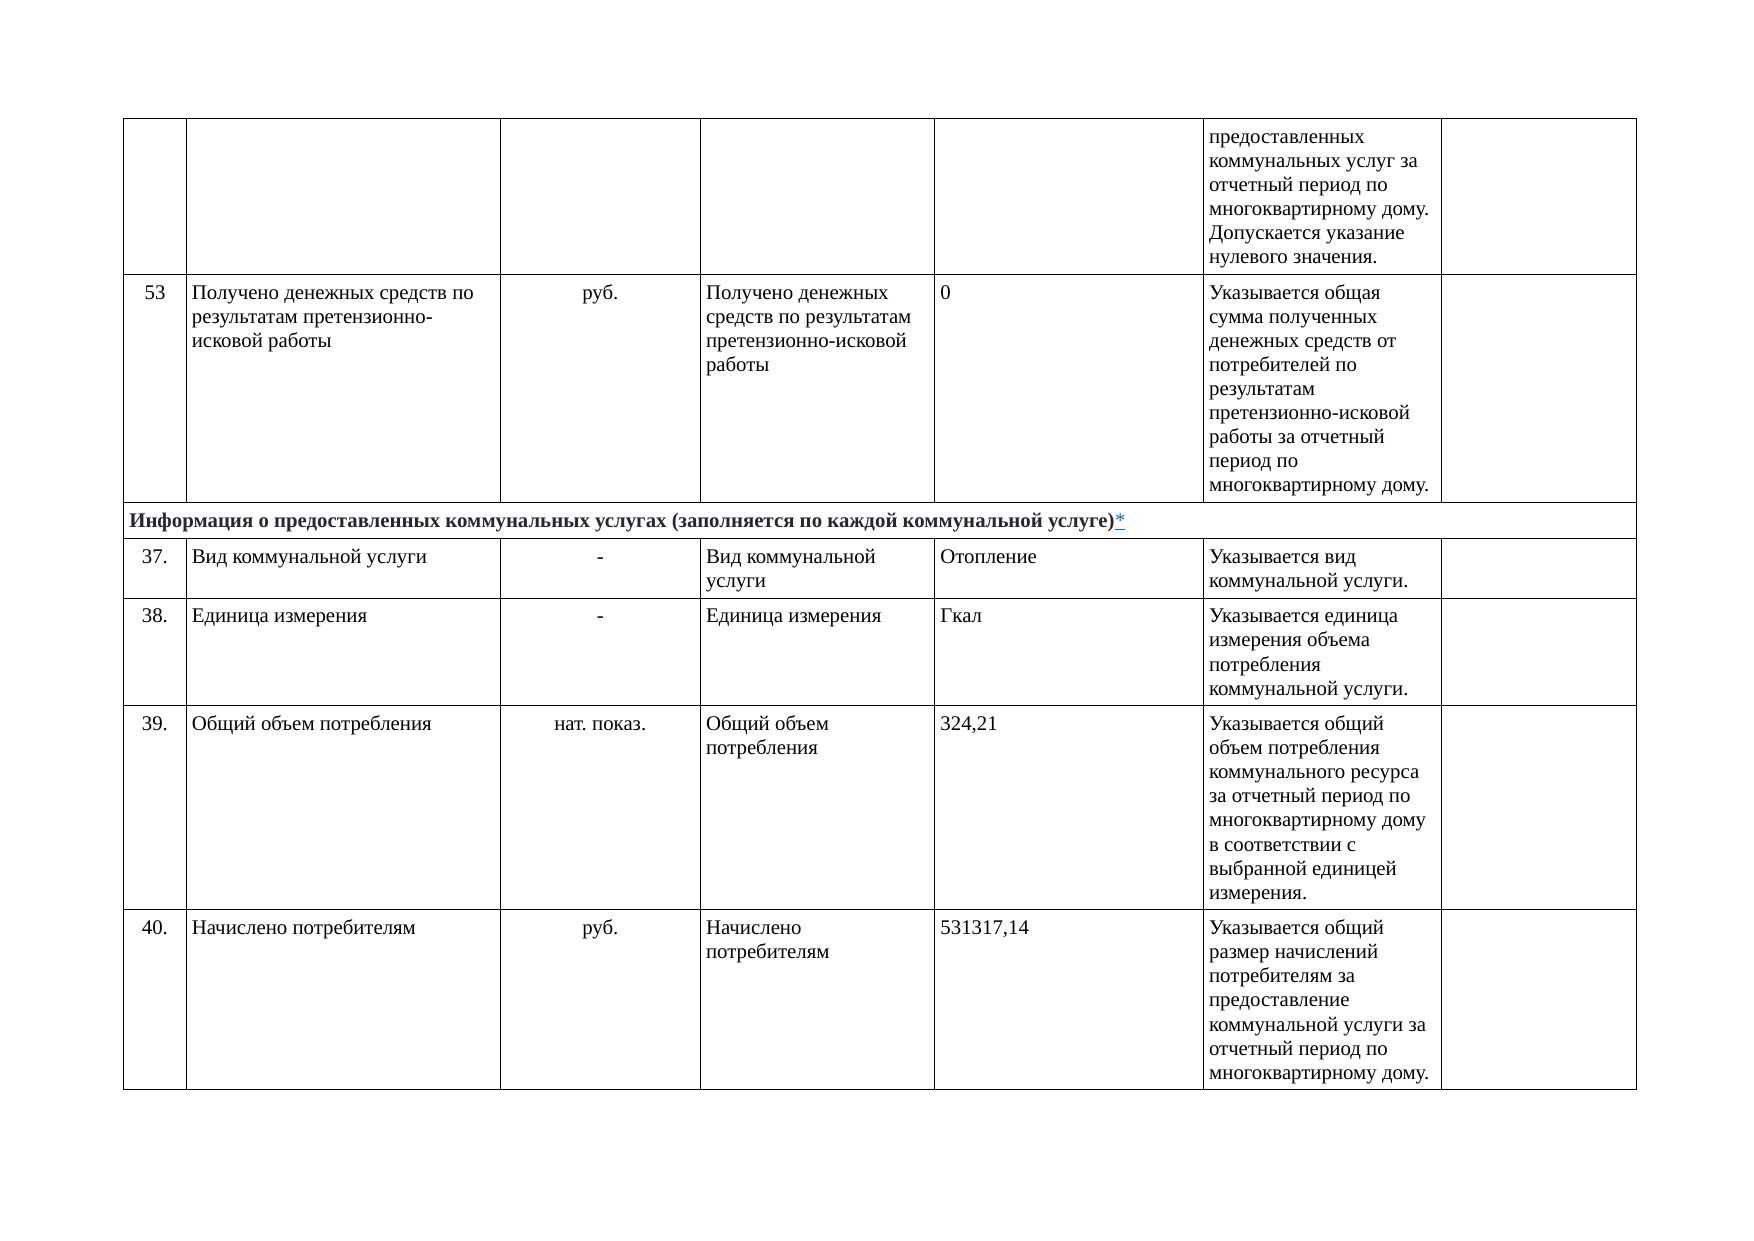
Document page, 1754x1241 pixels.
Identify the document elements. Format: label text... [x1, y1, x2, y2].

table_cell Указывается единица измерения объема потребления коммунальной услуги. [1204, 599, 1441, 705]
table_cell 0 [935, 275, 1203, 502]
table_cell Общий объем потребления [701, 706, 934, 909]
table_cell 39. [124, 706, 186, 909]
table_cell [935, 119, 1203, 274]
table_cell Единица измерения [187, 599, 500, 705]
table_cell Гкал [935, 599, 1203, 705]
table_cell [187, 119, 500, 274]
table_cell [1442, 275, 1636, 502]
table_cell 40. [124, 910, 186, 1089]
table_cell [1442, 599, 1636, 705]
table_cell Общий объем потребления [187, 706, 500, 909]
table_cell [501, 119, 700, 274]
table_cell [1442, 119, 1636, 274]
table_cell [1442, 910, 1636, 1089]
table_cell руб. [501, 275, 700, 502]
table_cell руб. [501, 910, 700, 1089]
table_cell 531317,14 [935, 910, 1203, 1089]
table_cell 37. [124, 539, 186, 597]
table_cell [1442, 539, 1636, 597]
table_cell 53 [124, 275, 186, 502]
table_cell Информация о предоставленных коммунальных услугах (заполняется по каждой коммунальной услуге)* [124, 503, 1636, 538]
table_cell Отопление [935, 539, 1203, 597]
table_cell Указывается общий объем потребления коммунального ресурса за отчетный период по многоквартирному дому в соответствии с выбранной единицей измерения. [1204, 706, 1441, 909]
table_cell Начислено потребителям [187, 910, 500, 1089]
table_cell Получено денежных средств по результатам претензионно-исковой работы [701, 275, 934, 502]
table_cell нат. показ. [501, 706, 700, 909]
table_cell Вид коммунальной услуги [701, 539, 934, 597]
table_cell [1442, 706, 1636, 909]
table_cell Указывается общий размер начислений потребителям за предоставление коммунальной услуги за отчетный период по многоквартирному дому. [1204, 910, 1441, 1089]
table_cell 324,21 [935, 706, 1203, 909]
table_cell - [501, 599, 700, 705]
table_cell - [501, 539, 700, 597]
table_cell [124, 119, 186, 274]
table_cell Указывается общая сумма полученных денежных средств от потребителей по результатам претензионно-исковой работы за отчетный период по многоквартирному дому. [1204, 275, 1441, 502]
table_cell Получено денежных средств по результатам претензионно-исковой работы [187, 275, 500, 502]
table_cell Единица измерения [701, 599, 934, 705]
table_cell Указывается вид коммунальной услуги. [1204, 539, 1441, 597]
table_cell Вид коммунальной услуги [187, 539, 500, 597]
table_cell Начислено потребителям [701, 910, 934, 1089]
table_cell предоставленных коммунальных услуг за отчетный период по многоквартирному дому. Допускается указание нулевого значения. [1204, 119, 1441, 274]
table_cell 38. [124, 599, 186, 705]
table_cell [701, 119, 934, 274]
